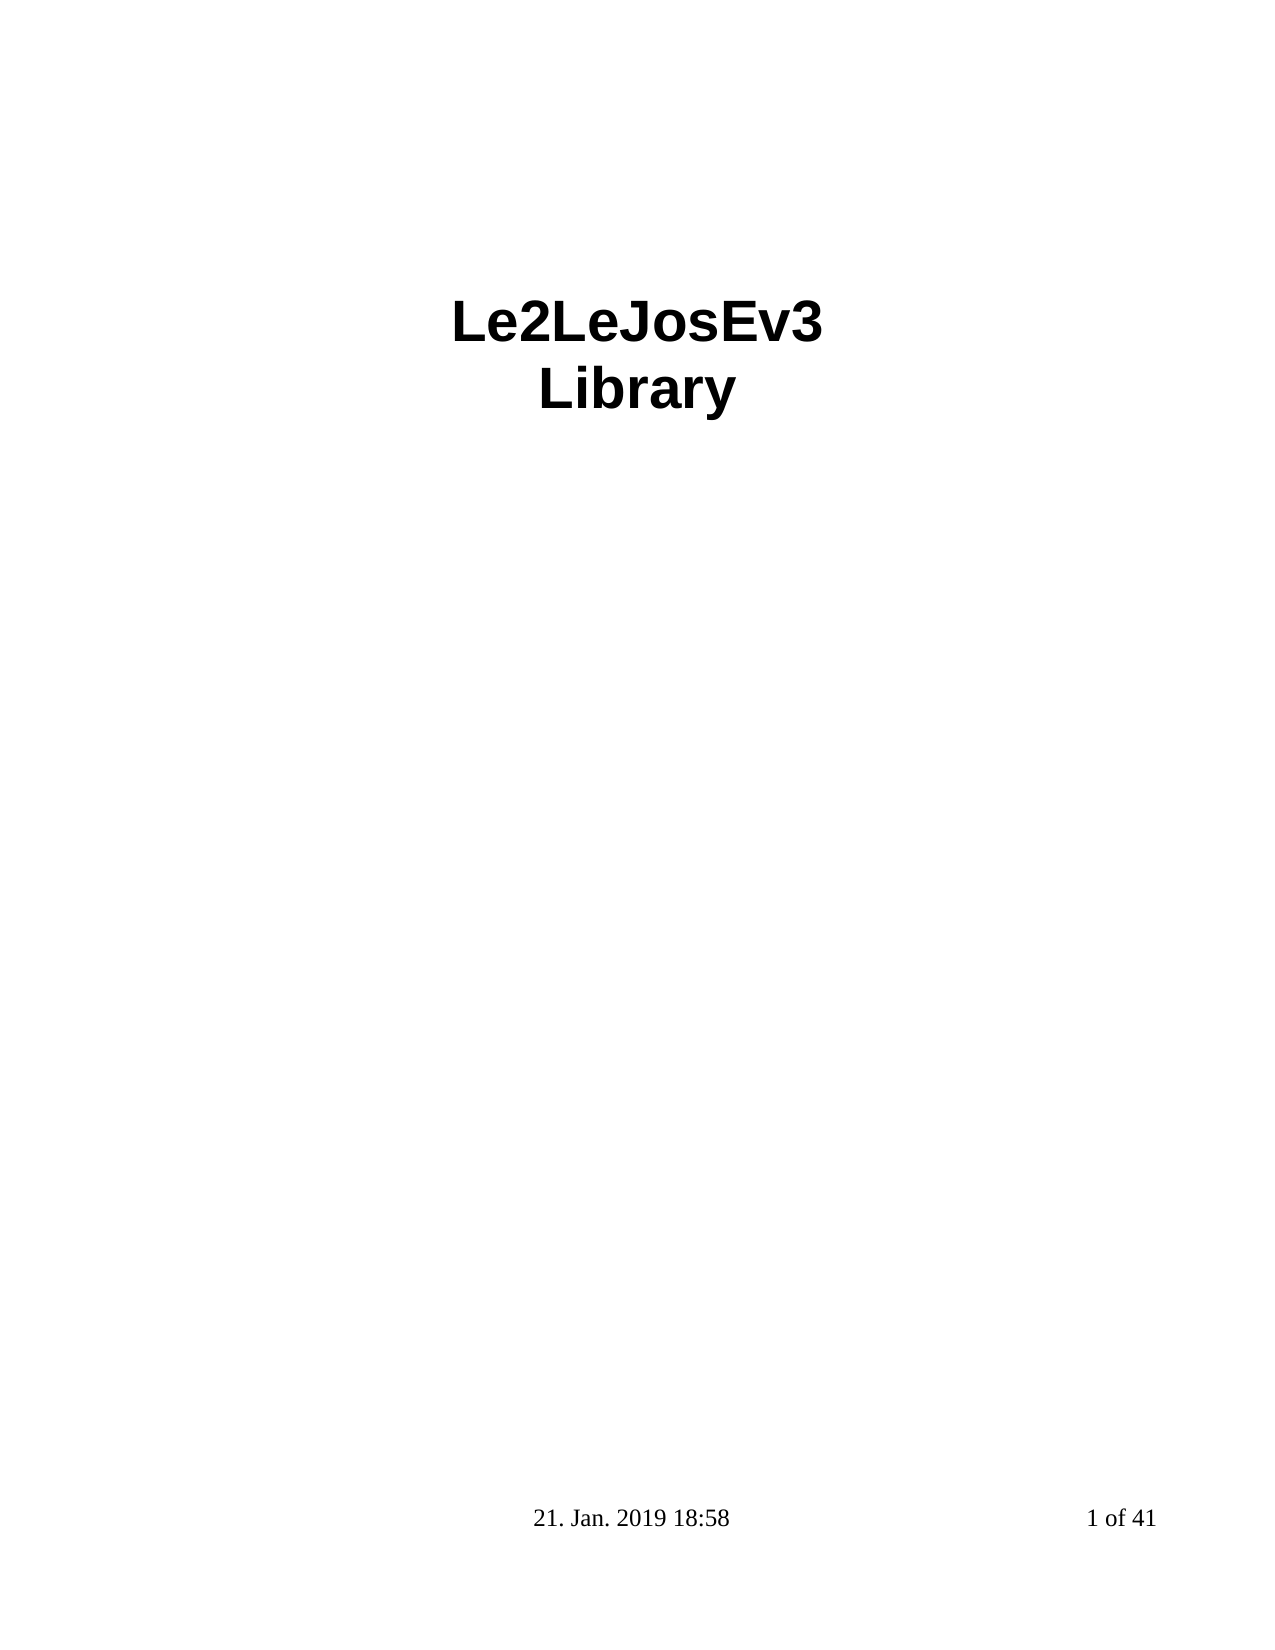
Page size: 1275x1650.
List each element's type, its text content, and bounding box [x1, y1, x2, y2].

title Le2LeJosEv3 Library [118, 287, 1157, 421]
